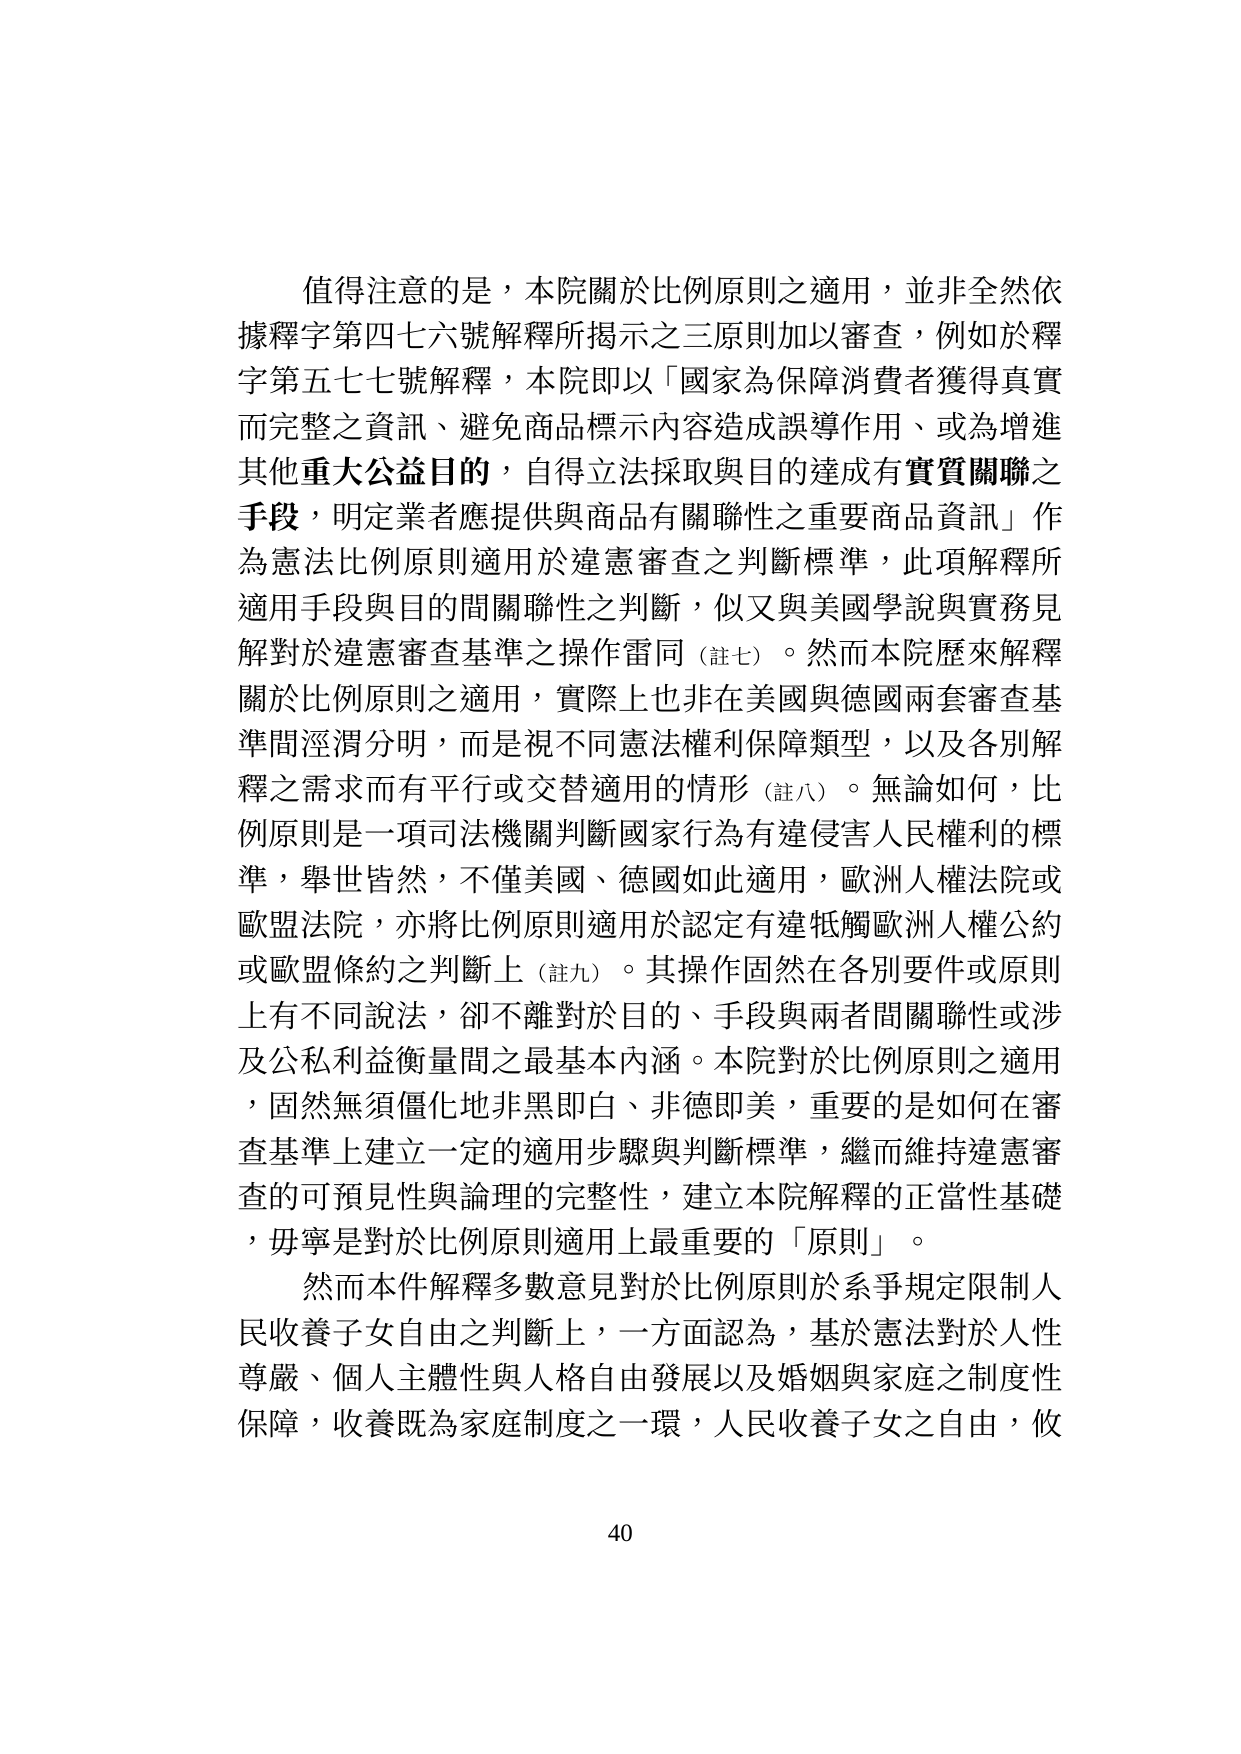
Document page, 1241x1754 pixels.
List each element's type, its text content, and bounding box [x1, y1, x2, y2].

text 值得注意的是，本院關於比例原則之適用，並非全然依據釋字第四七六號解釋所揭示之三原則加以審查，例如於釋字第五七七號解釋，本院即以「國家為保障消費者獲得真實而完整之資訊、避免商品標示內容造成誤導作用、或為增進其他重大公益目的，自得立法採取與目的達成有實質關聯之手段，明定業者應提供與商品有關聯性之重要商品資訊」作為憲法比例原則適用於違憲審查之判斷標準，此項解釋所適用手段與目的間關聯性之判斷，似又與美國學說與實務見解對於違憲審查基準之操作雷同（註七）。然而本院歷來解釋關於比例原則之適用，實際上也非在美國與德國兩套審查基準間涇渭分明，而是視不同憲法權利保障類型，以及各別解釋之需求而有平行或交替適用的情形（註八）。無論如何，比例原則是一項司法機關判斷國家行為有違侵害人民權利的標準，舉世皆然，不僅美國、德國如此適用，歐洲人權法院或歐盟法院，亦將比例原則適用於認定有違牴觸歐洲人權公約或歐盟條約之判斷上（註九）。其操作固然在各別要件或原則上有不同說法，卻不離對於目的、手段與兩者間關聯性或涉及公私利益衡量間之最基本內涵。本院對於比例原則之適用，固然無須僵化地非黑即白、非德即美，重要的是如何在審查基準上建立一定的適用步驟與判斷標準，繼而維持違憲審查的可預見性與論理的完整性，建立本院解釋的正當性基礎，毋寧是對於比例原則適用上最重要的「原則」。 [237, 266, 1063, 1263]
text 然而本件解釋多數意見對於比例原則於系爭規定限制人民收養子女自由之判斷上，一方面認為，基於憲法對於人性尊嚴、個人主體性與人格自由發展以及婚姻與家庭之制度性保障，收養既為家庭制度之一環，人民收養子女之自由，攸 [237, 1263, 1063, 1444]
